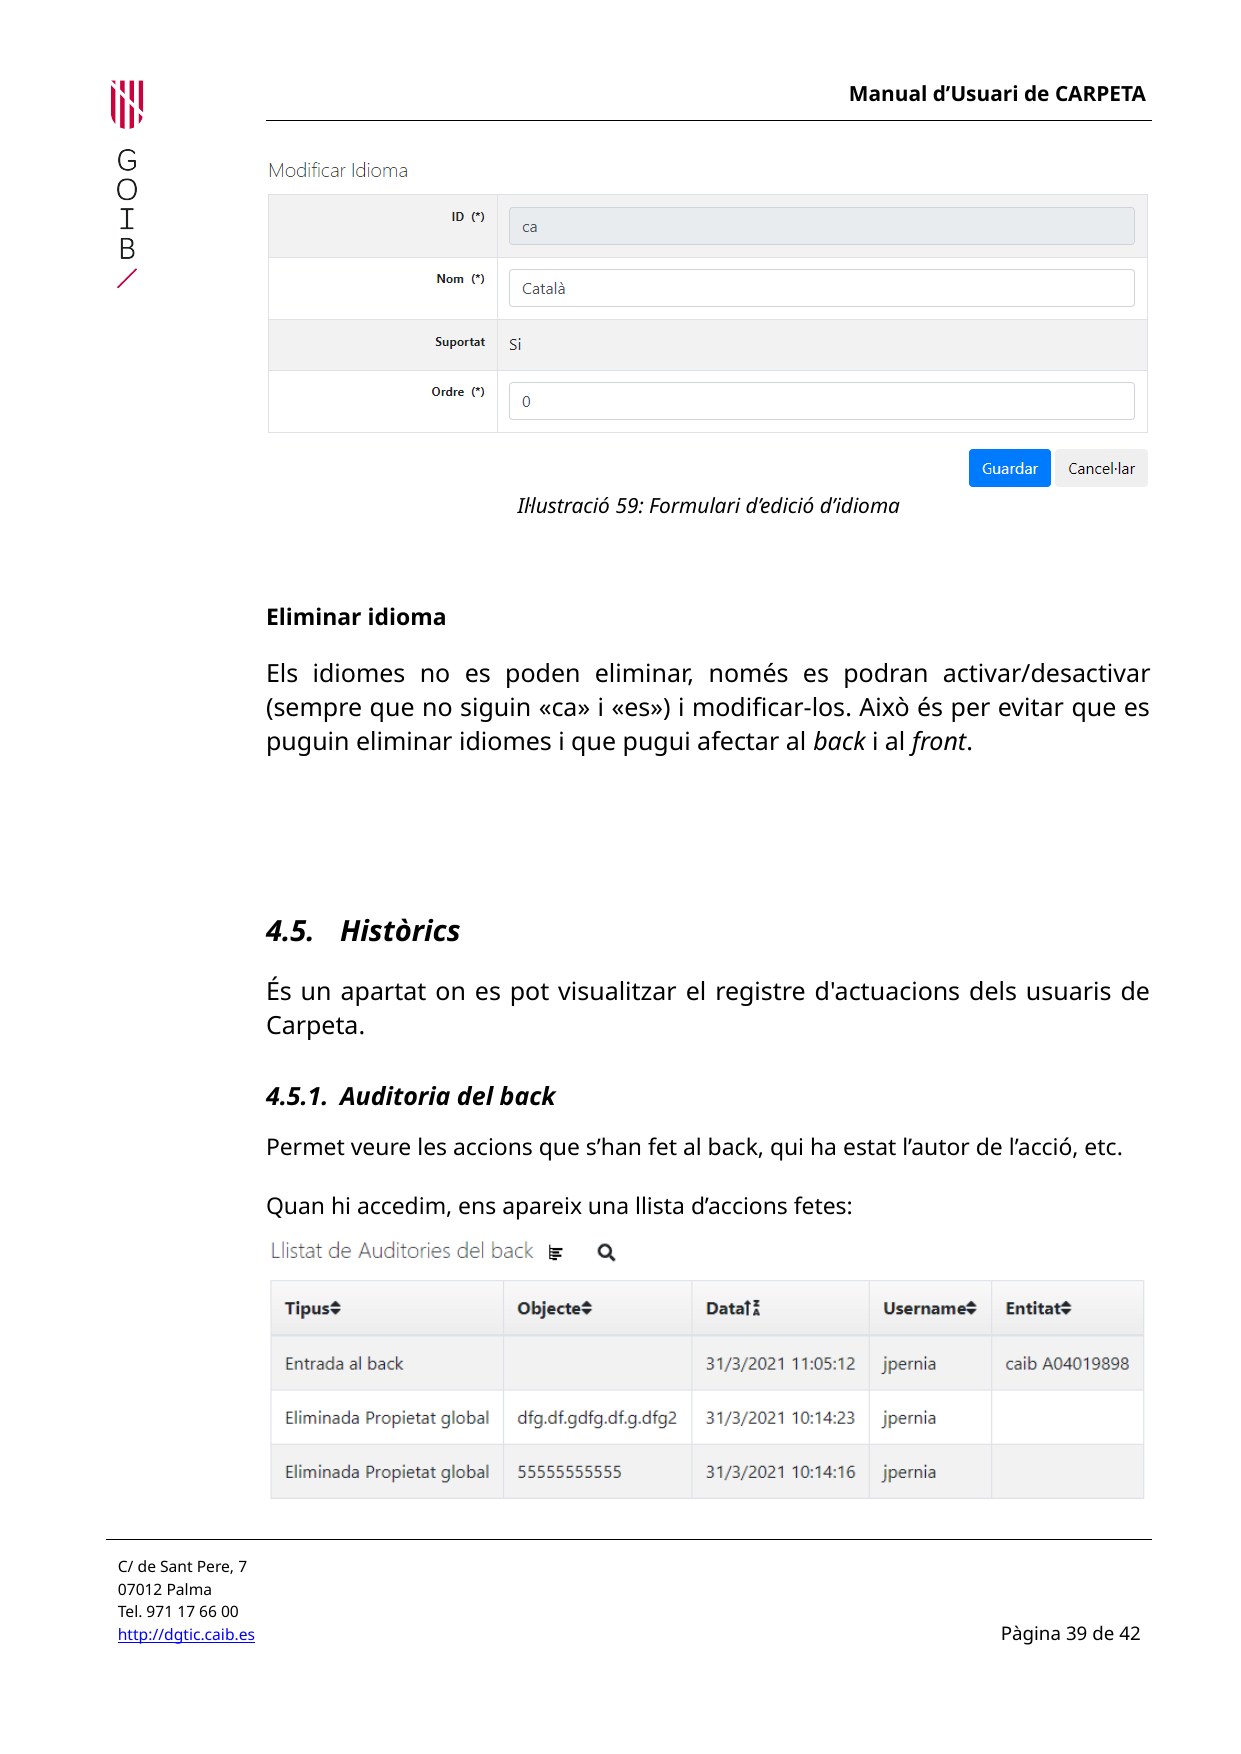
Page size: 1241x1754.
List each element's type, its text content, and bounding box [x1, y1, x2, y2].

list Eliminar idioma [266, 601, 1152, 632]
text Permet veure les accions que s’han fet al back, qui ha estat l’autor de l’acció, etc. [266, 1131, 1152, 1162]
text Quan hi accedim, ens apareix una llista d’accions fetes: [266, 1190, 1152, 1221]
text És un apartat on es pot visualitzar el registre d'actuacions dels usuaris de Carpeta. [266, 974, 1152, 1042]
list Els idiomes no es poden eliminar, només es podran activar/desactivar (sempre que no siguin «ca» i «es») i modificar-los. Això és per evitar que es puguin eliminar idiomes i que pugui afectar al back i al front. [266, 656, 1152, 758]
picture [265, 156, 1152, 492]
text Il·lustració 59: Formulari d’edició d’idioma [266, 492, 1152, 520]
subtitle Auditoria del back [266, 1079, 1152, 1113]
subtitle Històrics [266, 910, 1152, 949]
picture [82, 57, 172, 319]
picture [265, 1237, 1152, 1499]
